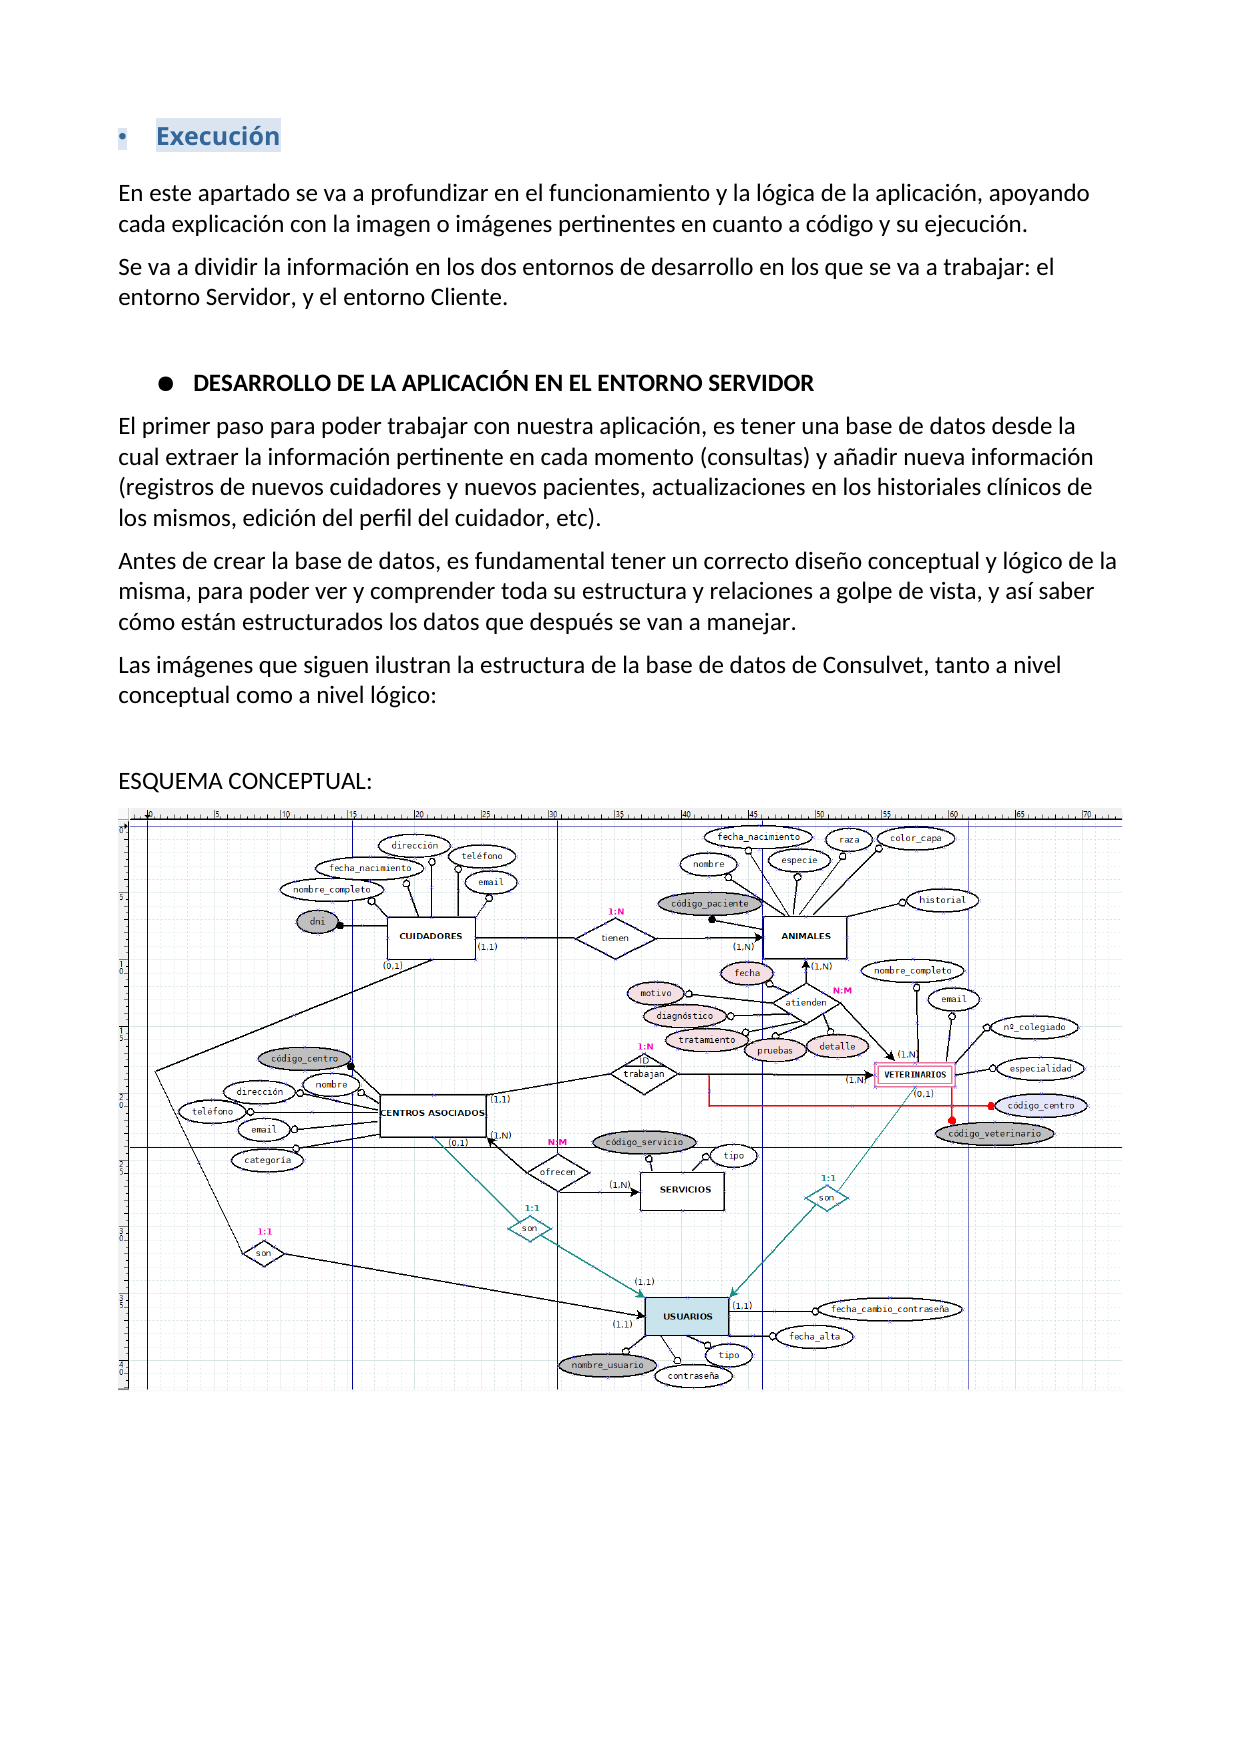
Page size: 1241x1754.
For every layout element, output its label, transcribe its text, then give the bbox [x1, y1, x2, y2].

text Las imágenes que siguen ilustran la estructura de la base de datos de Consulvet, tanto a nivel conceptual como a nivel lógico: [118, 649, 1122, 710]
text Antes de crear la base de datos, es fundamental tener un correcto diseño conceptual y lógico de la misma, para poder ver y comprender toda su estructura y relaciones a golpe de vista, y así saber cómo están estructurados los datos que después se van a manejar. [118, 545, 1122, 636]
list Execución [118, 118, 1122, 152]
text El primer paso para poder trabajar con nuestra aplicación, es tener una base de datos desde la cual extraer la información pertinente en cada momento (consultas) y añadir nueva información (registros de nuevos cuidadores y nuevos pacientes, actualizaciones en los historiales clínicos de los mismos, edición del perfil del cuidador, etc). [118, 410, 1122, 532]
picture [118, 808, 1123, 1392]
text En este apartado se va a profundizar en el funcionamiento y la lógica de la aplicación, apoyando cada explicación con la imagen o imágenes pertinentes en cuanto a código y su ejecución. [118, 177, 1122, 238]
text Se va a dividir la información en los dos entornos de desarrollo en los que se va a trabajar: el entorno Servidor, y el entorno Cliente. [118, 251, 1122, 312]
list DESARROLLO DE LA APLICACIÓN EN EL ENTORNO SERVIDOR [156, 367, 1122, 398]
text ESQUEMA CONCEPTUAL: [118, 766, 1122, 796]
